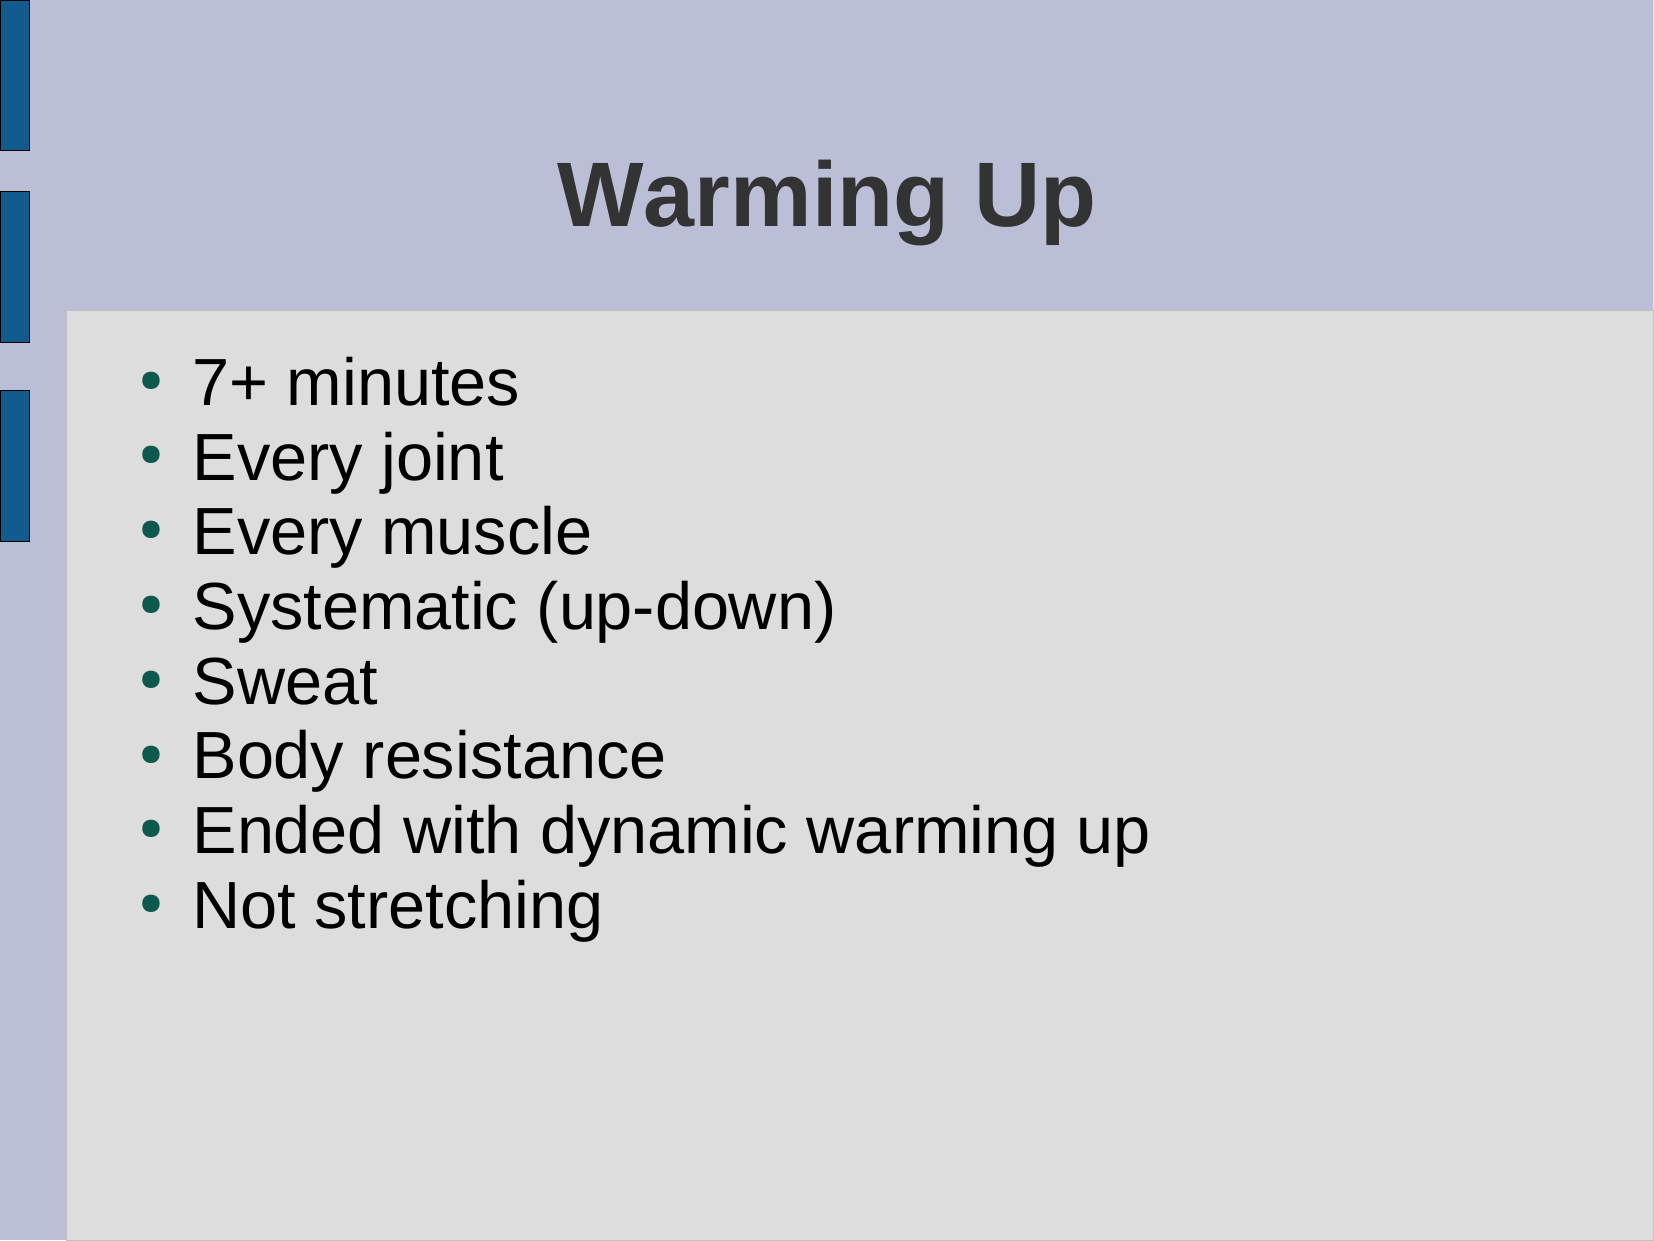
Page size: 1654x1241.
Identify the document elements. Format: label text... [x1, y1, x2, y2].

title Warming Up [121, 91, 1534, 299]
list 7+ minutes Every joint Every muscle Systematic (up-down) Sweat Body resistance Ended with dynamic warming up Not stretching [121, 344, 1534, 1127]
